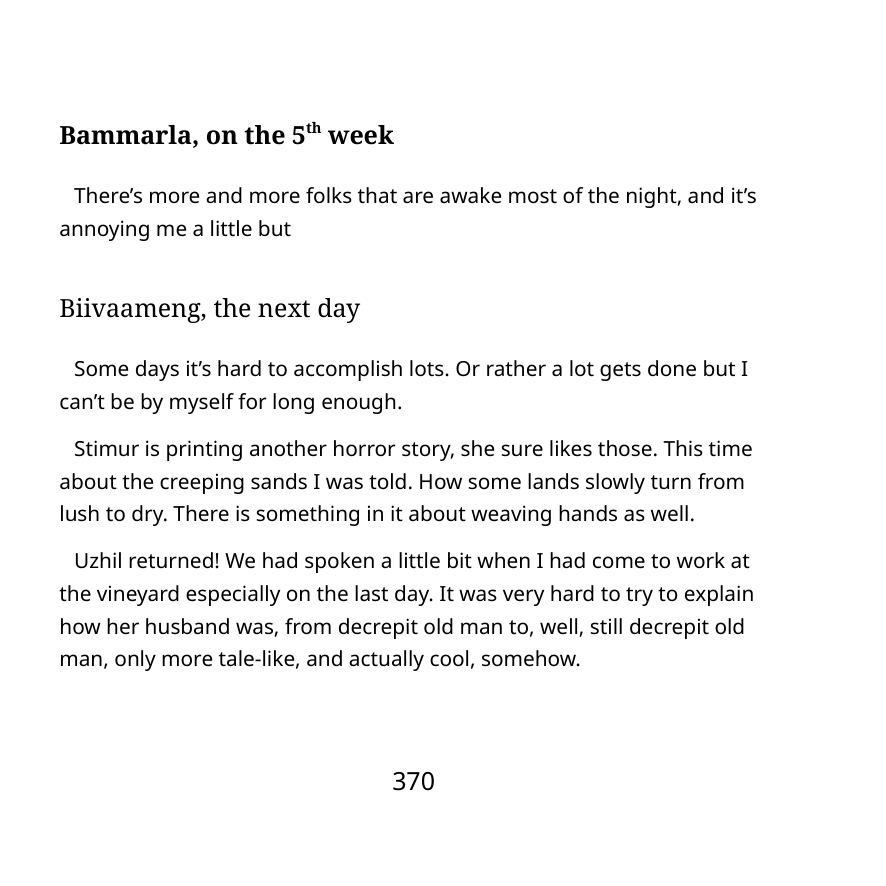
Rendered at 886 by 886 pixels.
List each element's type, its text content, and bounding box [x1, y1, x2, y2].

text Stimur is printing another horror story, she sure likes those. This time about the creeping sands I was told. How some lands slowly turn from lush to dry. There is something in it about weaving hands as well. [59, 434, 768, 528]
subtitle Bammarla, on the 5th week [59, 118, 768, 152]
text Uzhil returned! We had spoken a little bit when I had come to work at the vineyard especially on the last day. It was very hard to try to explain how her husband was, from decrepit old man to, well, still decrepit old man, only more tale-like, and actually cool, somehow. [59, 547, 768, 673]
subtitle Biivaameng, the next day [59, 291, 768, 325]
text Some days it’s hard to accomplish lots. Or rather a lot gets done but I can’t be by myself for long enough. [59, 354, 768, 415]
text There’s more and more folks that are awake most of the night, and it’s annoying me a little but [59, 182, 768, 243]
